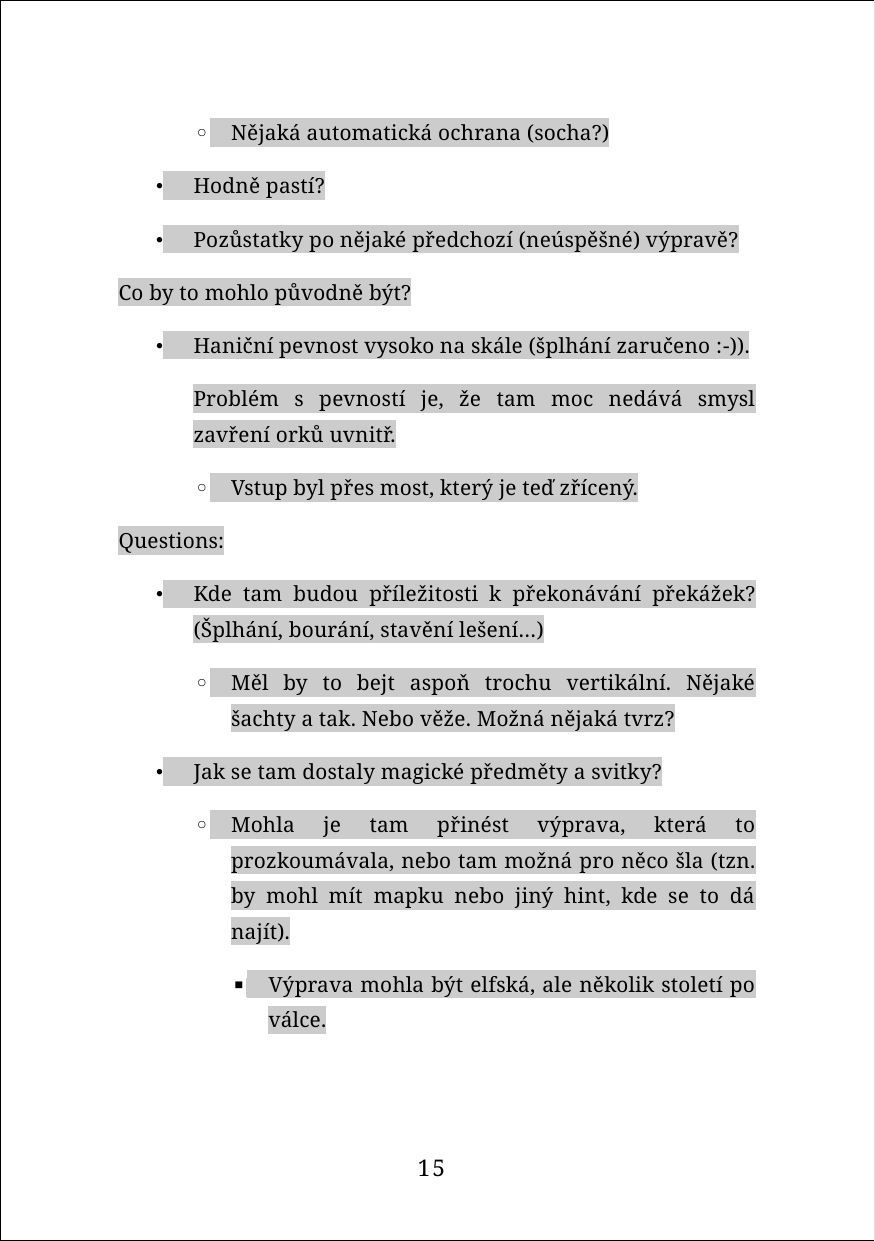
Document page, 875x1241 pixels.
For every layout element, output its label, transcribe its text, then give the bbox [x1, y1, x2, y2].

list Jak se tam dostaly magické předměty a svitky? [156, 757, 756, 786]
list Nějaká automatická ochrana (socha?) [193, 118, 756, 147]
list Mohla je tam přinést výprava, která to prozkoumávala, nebo tam možná pro něco šla (tzn. by mohl mít mapku nebo jiný hint, kde se to dá najít). [193, 810, 756, 945]
text Co by to mohlo původně být? [118, 278, 756, 306]
text Questions: [118, 526, 756, 555]
list Pozůstatky po nějaké předchozí (neúspěšné) výpravě? [156, 225, 756, 253]
list Problém s pevností je, že tam moc nedává smysl zavření orků uvnitř. [156, 384, 756, 448]
list Haniční pevnost vysoko na skále (šplhání zaručeno :-)). [156, 331, 756, 359]
list Výprava mohla být elfská, ale několik století po válce. [231, 970, 756, 1034]
list Měl by to bejt aspoň trochu vertikální. Nějaké šachty a tak. Nebo věže. Možná nějaká tvrz? [193, 668, 756, 732]
list Kde tam budou příležitosti k překonávání překážek? (Šplhání, bourání, stavění lešení…) [156, 579, 756, 643]
list Hodně pastí? [156, 171, 756, 200]
list Vstup byl přes most, který je teď zřícený. [193, 473, 756, 502]
